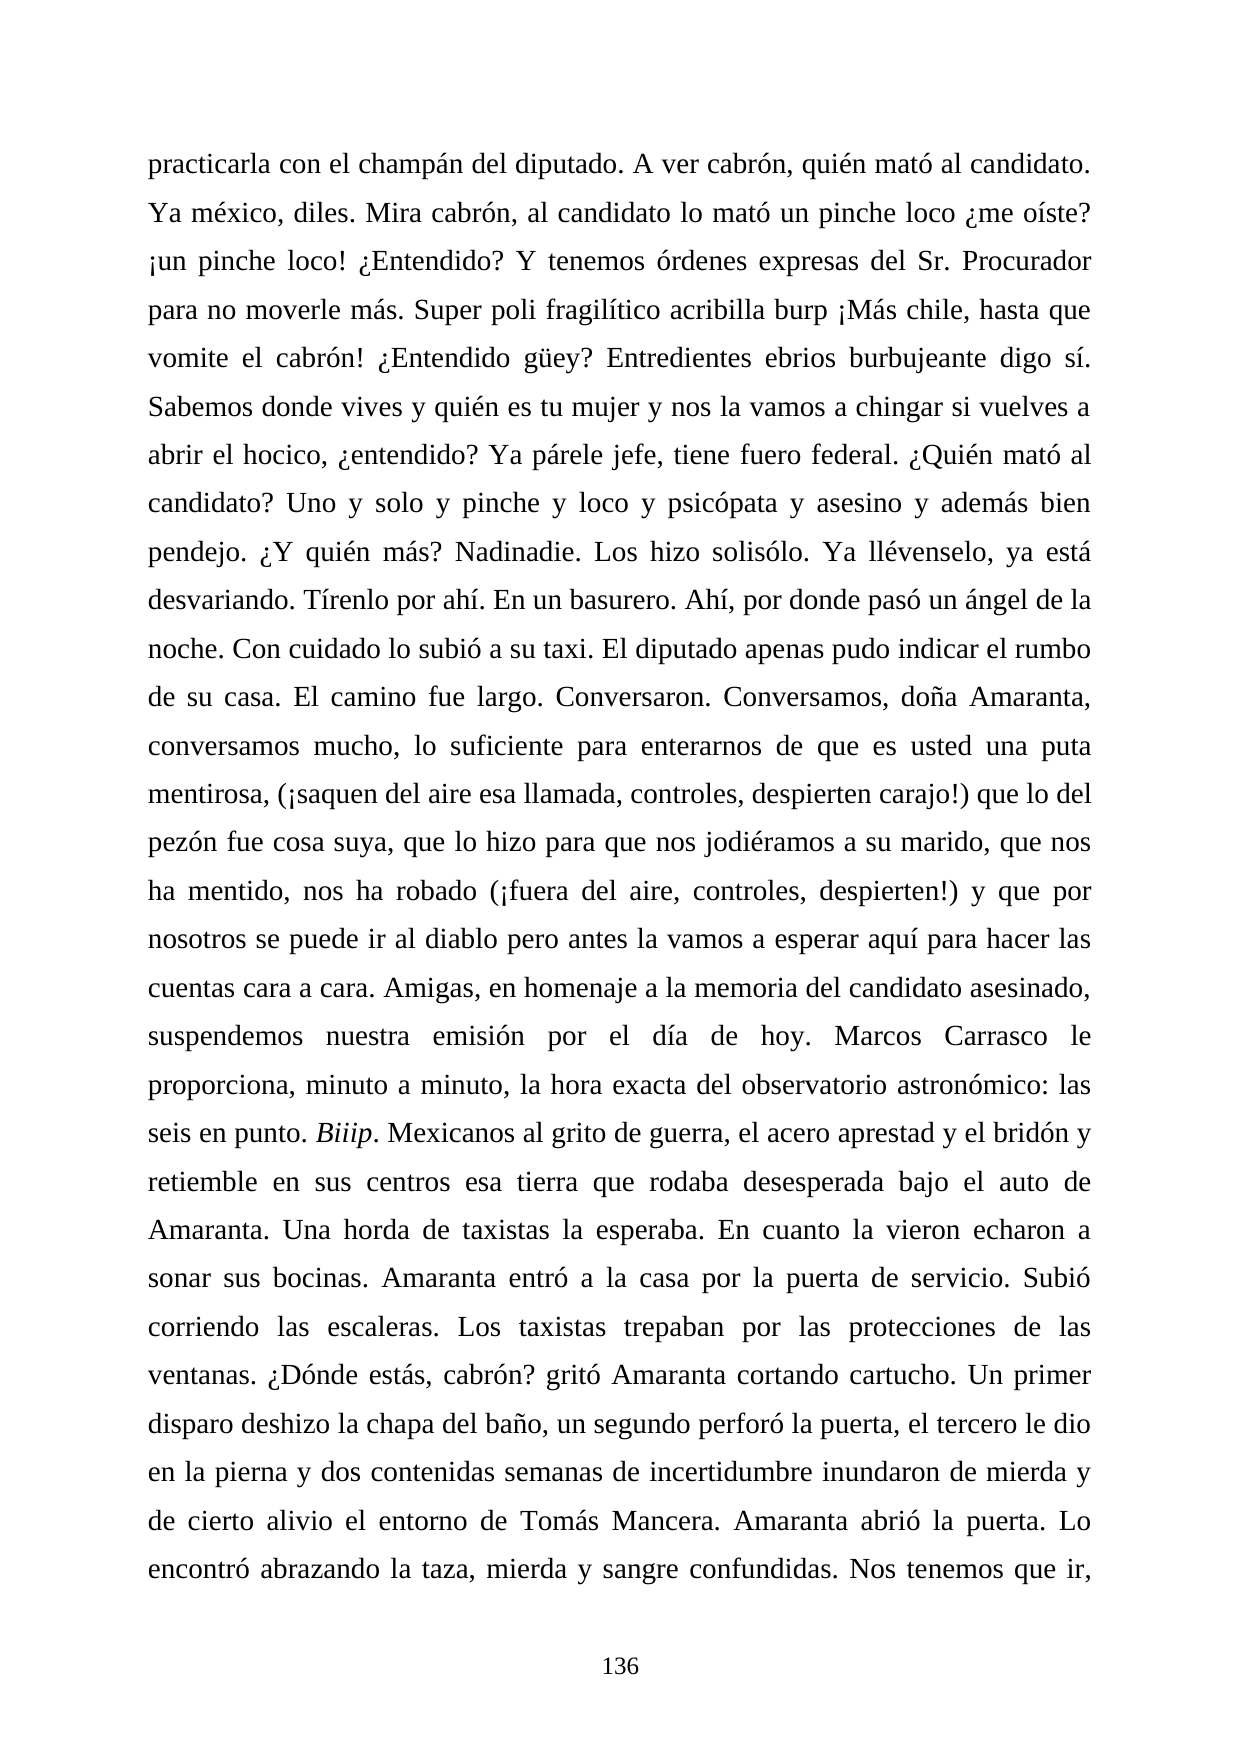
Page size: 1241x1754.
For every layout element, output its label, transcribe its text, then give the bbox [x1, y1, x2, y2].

text practicarla con el champán del diputado. A ver cabrón, quién mató al candidato. Ya méxico, diles. Mira cabrón, al candidato lo mató un pinche loco ¿me oíste? ¡un pinche loco! ¿Entendido? Y tenemos órdenes expresas del Sr. Procurador para no moverle más. Super poli fragilítico acribilla burp ¡Más chile, hasta que vomite el cabrón! ¿Entendido güey? Entredientes ebrios burbujeante digo sí. Sabemos donde vives y quién es tu mujer y nos la vamos a chingar si vuelves a abrir el hocico, ¿entendido? Ya párele jefe, tiene fuero federal. ¿Quién mató al candidato? Uno y solo y pinche y loco y psicópata y asesino y además bien pendejo. ¿Y quién más? Nadinadie. Los hizo solisólo. Ya llévenselo, ya está desvariando. Tírenlo por ahí. En un basurero. Ahí, por donde pasó un ángel de la noche. Con cuidado lo subió a su taxi. El diputado apenas pudo indicar el rumbo de su casa. El camino fue largo. Conversaron. Conversamos, doña Amaranta, conversamos mucho, lo suficiente para enterarnos de que es usted una puta mentirosa, (¡saquen del aire esa llamada, controles, despierten carajo!) que lo del pezón fue cosa suya, que lo hizo para que nos jodiéramos a su marido, que nos ha mentido, nos ha robado (¡fuera del aire, controles, despierten!) y que por nosotros se puede ir al diablo pero antes la vamos a esperar aquí para hacer las cuentas cara a cara. Amigas, en homenaje a la memoria del candidato asesinado, suspendemos nuestra emisión por el día de hoy. Marcos Carrasco le proporciona, minuto a minuto, la hora exacta del observatorio astronómico: las seis en punto. Biiip. Mexicanos al grito de guerra, el acero aprestad y el bridón y retiemble en sus centros esa tierra que rodaba desesperada bajo el auto de Amaranta. Una horda de taxistas la esperaba. En cuanto la vieron echaron a sonar sus bocinas. Amaranta entró a la casa por la puerta de servicio. Subió corriendo las escaleras. Los taxistas trepaban por las protecciones de las ventanas. ¿Dónde estás, cabrón? gritó Amaranta cortando cartucho. Un primer disparo deshizo la chapa del baño, un segundo perforó la puerta, el tercero le dio en la pierna y dos contenidas semanas de incertidumbre inundaron de mierda y de cierto alivio el entorno de Tomás Mancera. Amaranta abrió la puerta. Lo encontró abrazando la taza, mierda y sangre confundidas. Nos tenemos que ir, [148, 148, 1092, 1585]
